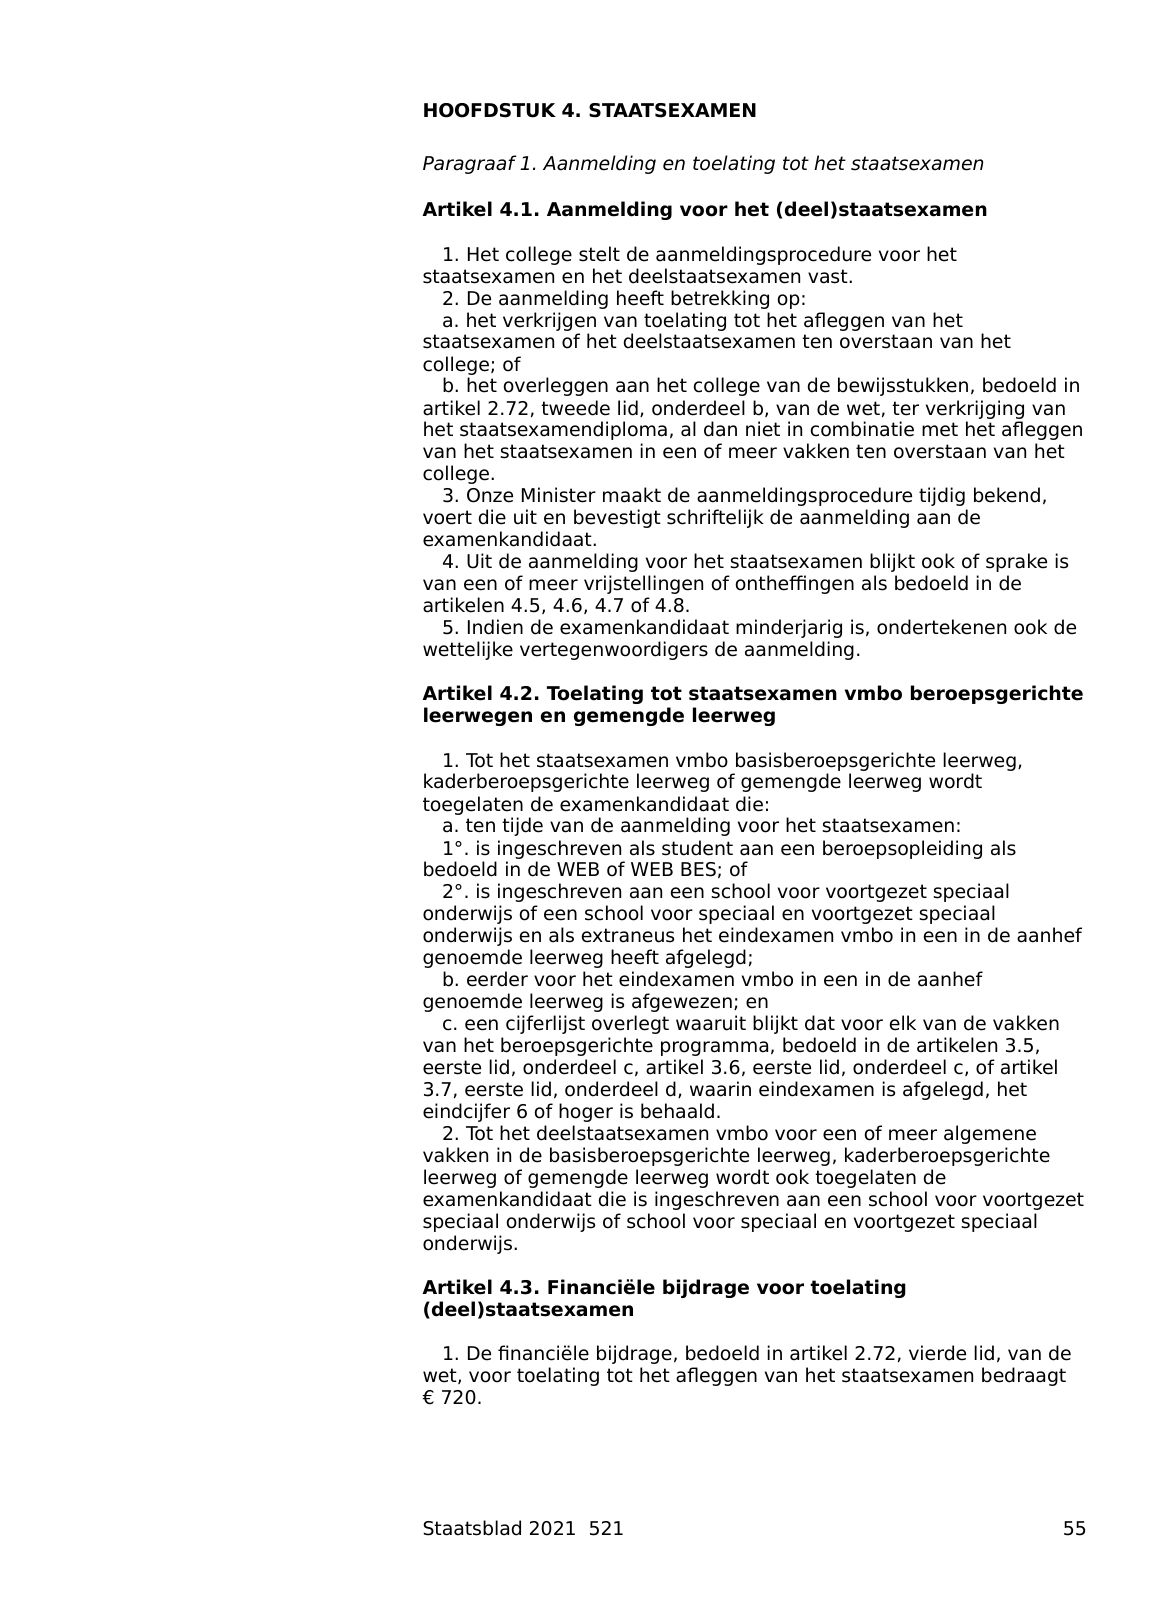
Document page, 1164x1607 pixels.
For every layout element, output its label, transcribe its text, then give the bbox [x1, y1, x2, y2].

text 1°. is ingeschreven als student aan een beroepsopleiding als bedoeld in de WEB of WEB BES; of [422, 837, 1087, 881]
text 1. Tot het staatsexamen vmbo basisberoepsgerichte leerweg, kaderberoepsgerichte leerweg of gemengde leerweg wordt toegelaten de examenkandidaat die: [422, 749, 1087, 815]
text a. het verkrijgen van toelating tot het afleggen van het staatsexamen of het deelstaatsexamen ten overstaan van het college; of [422, 309, 1087, 375]
text 1. De financiële bijdrage, bedoeld in artikel 2.72, vierde lid, van de wet, voor toelating tot het afleggen van het staatsexamen bedraagt € 720. [422, 1343, 1087, 1409]
text a. ten tijde van de aanmelding voor het staatsexamen: [422, 815, 1087, 837]
text b. eerder voor het eindexamen vmbo in een in de aanhef genoemde leerweg is afgewezen; en [422, 969, 1087, 1013]
subtitle Paragraaf 1. Aanmelding en toelating tot het staatsexamen [422, 152, 1087, 174]
subtitle HOOFDSTUK 4. STAATSEXAMEN [422, 100, 1087, 122]
subtitle Artikel 4.1. Aanmelding voor het (deel)staatsexamen [422, 199, 1087, 221]
text b. het overleggen aan het college van de bewijsstukken, bedoeld in artikel 2.72, tweede lid, onderdeel b, van de wet, ter verkrijging van het staatsexamendiploma, al dan niet in combinatie met het afleggen van het staatsexamen in een of meer vakken ten overstaan van het college. [422, 375, 1087, 485]
text 2°. is ingeschreven aan een school voor voortgezet speciaal onderwijs of een school voor speciaal en voortgezet speciaal onderwijs en als extraneus het eindexamen vmbo in een in de aanhef genoemde leerweg heeft afgelegd; [422, 881, 1087, 969]
text c. een cijferlijst overlegt waaruit blijkt dat voor elk van de vakken van het beroepsgerichte programma, bedoeld in de artikelen 3.5, eerste lid, onderdeel c, artikel 3.6, eerste lid, onderdeel c, of artikel 3.7, eerste lid, onderdeel d, waarin eindexamen is afgelegd, het eindcijfer 6 of hoger is behaald. [422, 1013, 1087, 1123]
text 3. Onze Minister maakt de aanmeldingsprocedure tijdig bekend, voert die uit en bevestigt schriftelijk de aanmelding aan de examenkandidaat. [422, 485, 1087, 551]
text 5. Indien de examenkandidaat minderjarig is, ondertekenen ook de wettelijke vertegenwoordigers de aanmelding. [422, 617, 1087, 661]
text 2. Tot het deelstaatsexamen vmbo voor een of meer algemene vakken in de basisberoepsgerichte leerweg, kaderberoepsgerichte leerweg of gemengde leerweg wordt ook toegelaten de examenkandidaat die is ingeschreven aan een school voor voortgezet speciaal onderwijs of school voor speciaal en voortgezet speciaal onderwijs. [422, 1123, 1087, 1255]
text 1. Het college stelt de aanmeldingsprocedure voor het staatsexamen en het deelstaatsexamen vast. [422, 243, 1087, 287]
subtitle Artikel 4.3. Financiële bijdrage voor toelating (deel)staatsexamen [422, 1277, 1087, 1321]
text 4. Uit de aanmelding voor het staatsexamen blijkt ook of sprake is van een of meer vrijstellingen of ontheffingen als bedoeld in de artikelen 4.5, 4.6, 4.7 of 4.8. [422, 551, 1087, 617]
subtitle Artikel 4.2. Toelating tot staatsexamen vmbo beroepsgerichte leerwegen en gemengde leerweg [422, 683, 1087, 727]
text 2. De aanmelding heeft betrekking op: [422, 287, 1087, 309]
